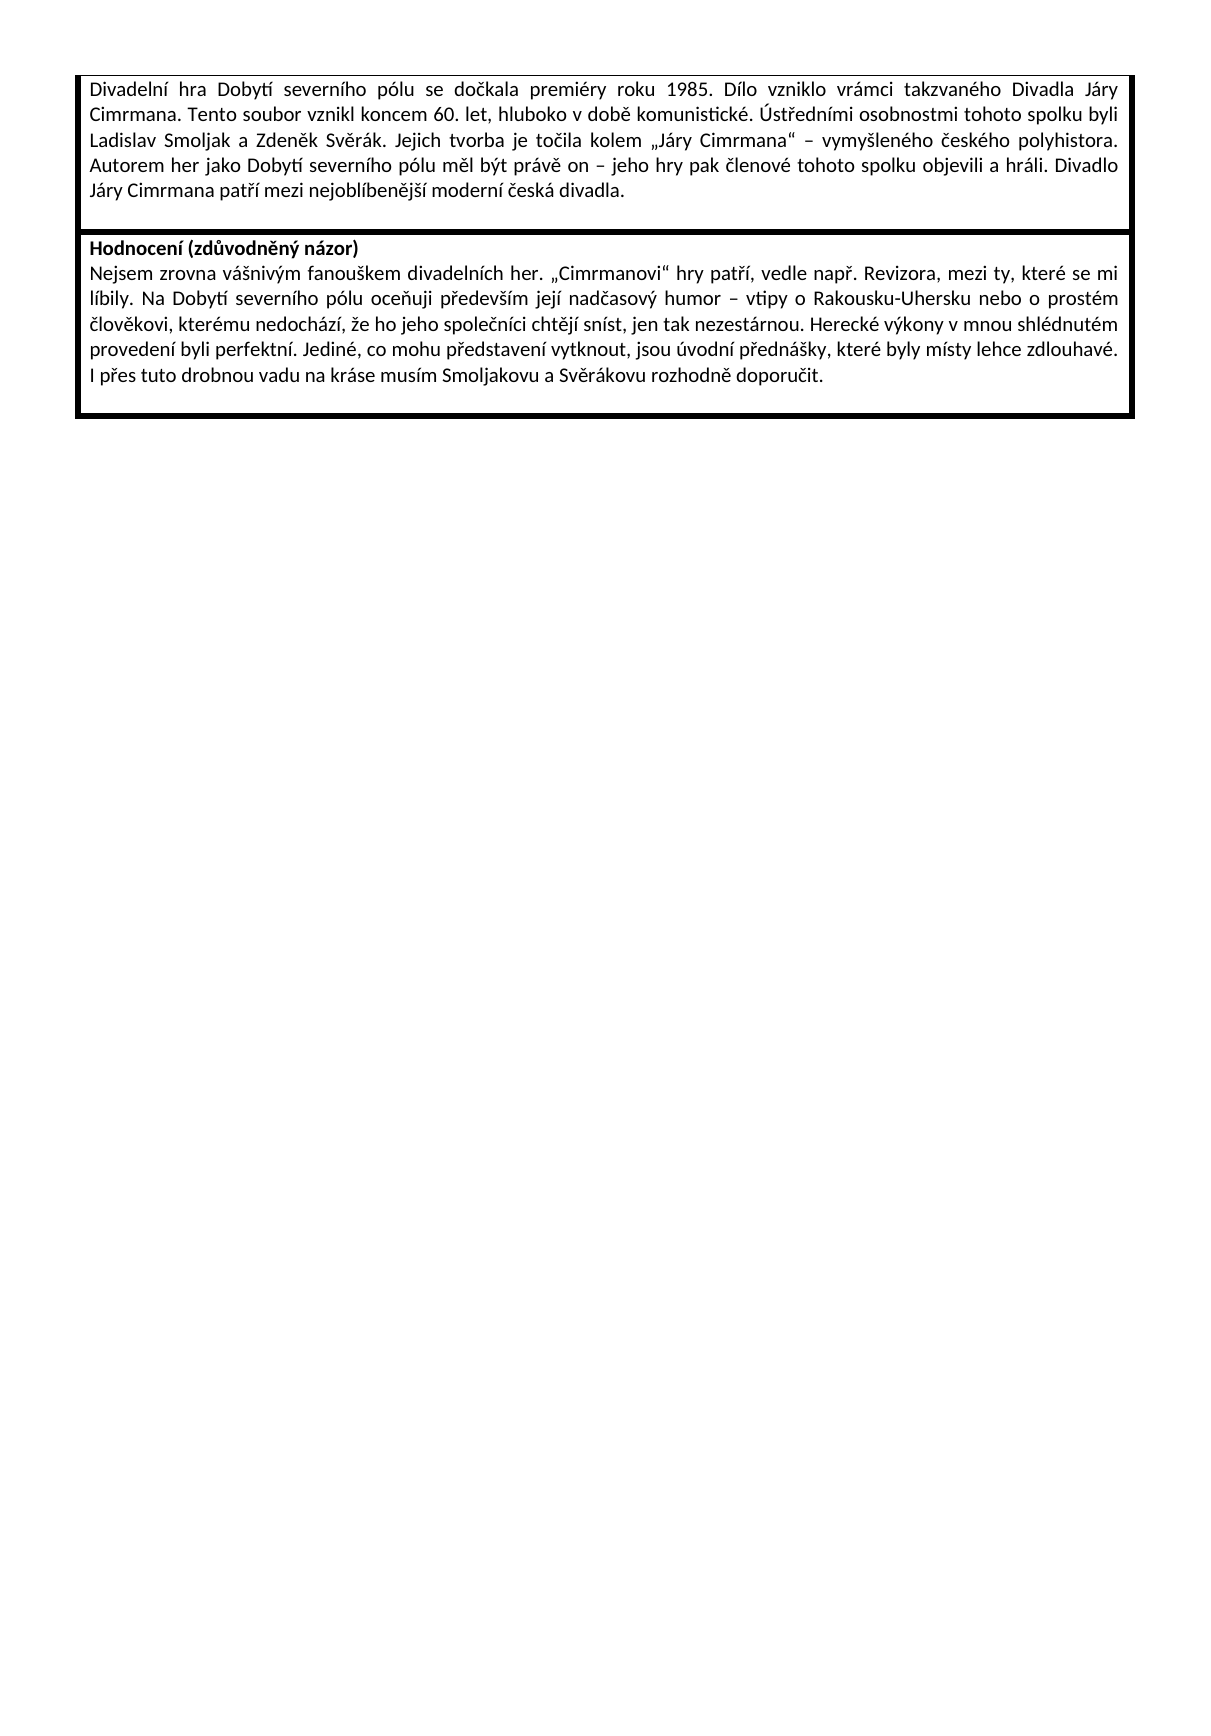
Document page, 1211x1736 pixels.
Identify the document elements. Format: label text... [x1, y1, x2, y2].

table_cell Divadelní hra Dobytí severního pólu se dočkala premiéry roku 1985. Dílo vzniklo vrámci takzvaného Divadla Járy Cimrmana. Tento soubor vznikl koncem 60. let, hluboko v době komunistické. Ústředními osobnostmi tohoto spolku byli Ladislav Smoljak a Zdeněk Svěrák. Jejich tvorba je točila kolem „Járy Cimrmana“ – vymyšleného českého polyhistora. Autorem her jako Dobytí severního pólu měl být právě on – jeho hry pak členové tohoto spolku objevili a hráli. Divadlo Járy Cimrmana patří mezi nejoblíbenější moderní česká divadla. [81, 76, 1129, 228]
table_cell Hodnocení (zdůvodněný názor) Nejsem zrovna vášnivým fanouškem divadelních her. „Cimrmanovi“ hry patří, vedle např. Revizora, mezi ty, které se mi líbily. Na Dobytí severního pólu oceňuji především její nadčasový humor – vtipy o Rakousku-Uhersku nebo o prostém člověkovi, kterému nedochází, že ho jeho společníci chtějí sníst, jen tak nezestárnou. Herecké výkony v mnou shlédnutém provedení byli perfektní. Jediné, co mohu představení vytknout, jsou úvodní přednášky, které byly místy lehce zdlouhavé. I přes tuto drobnou vadu na kráse musím Smoljakovu a Svěrákovu rozhodně doporučit. [81, 235, 1129, 413]
